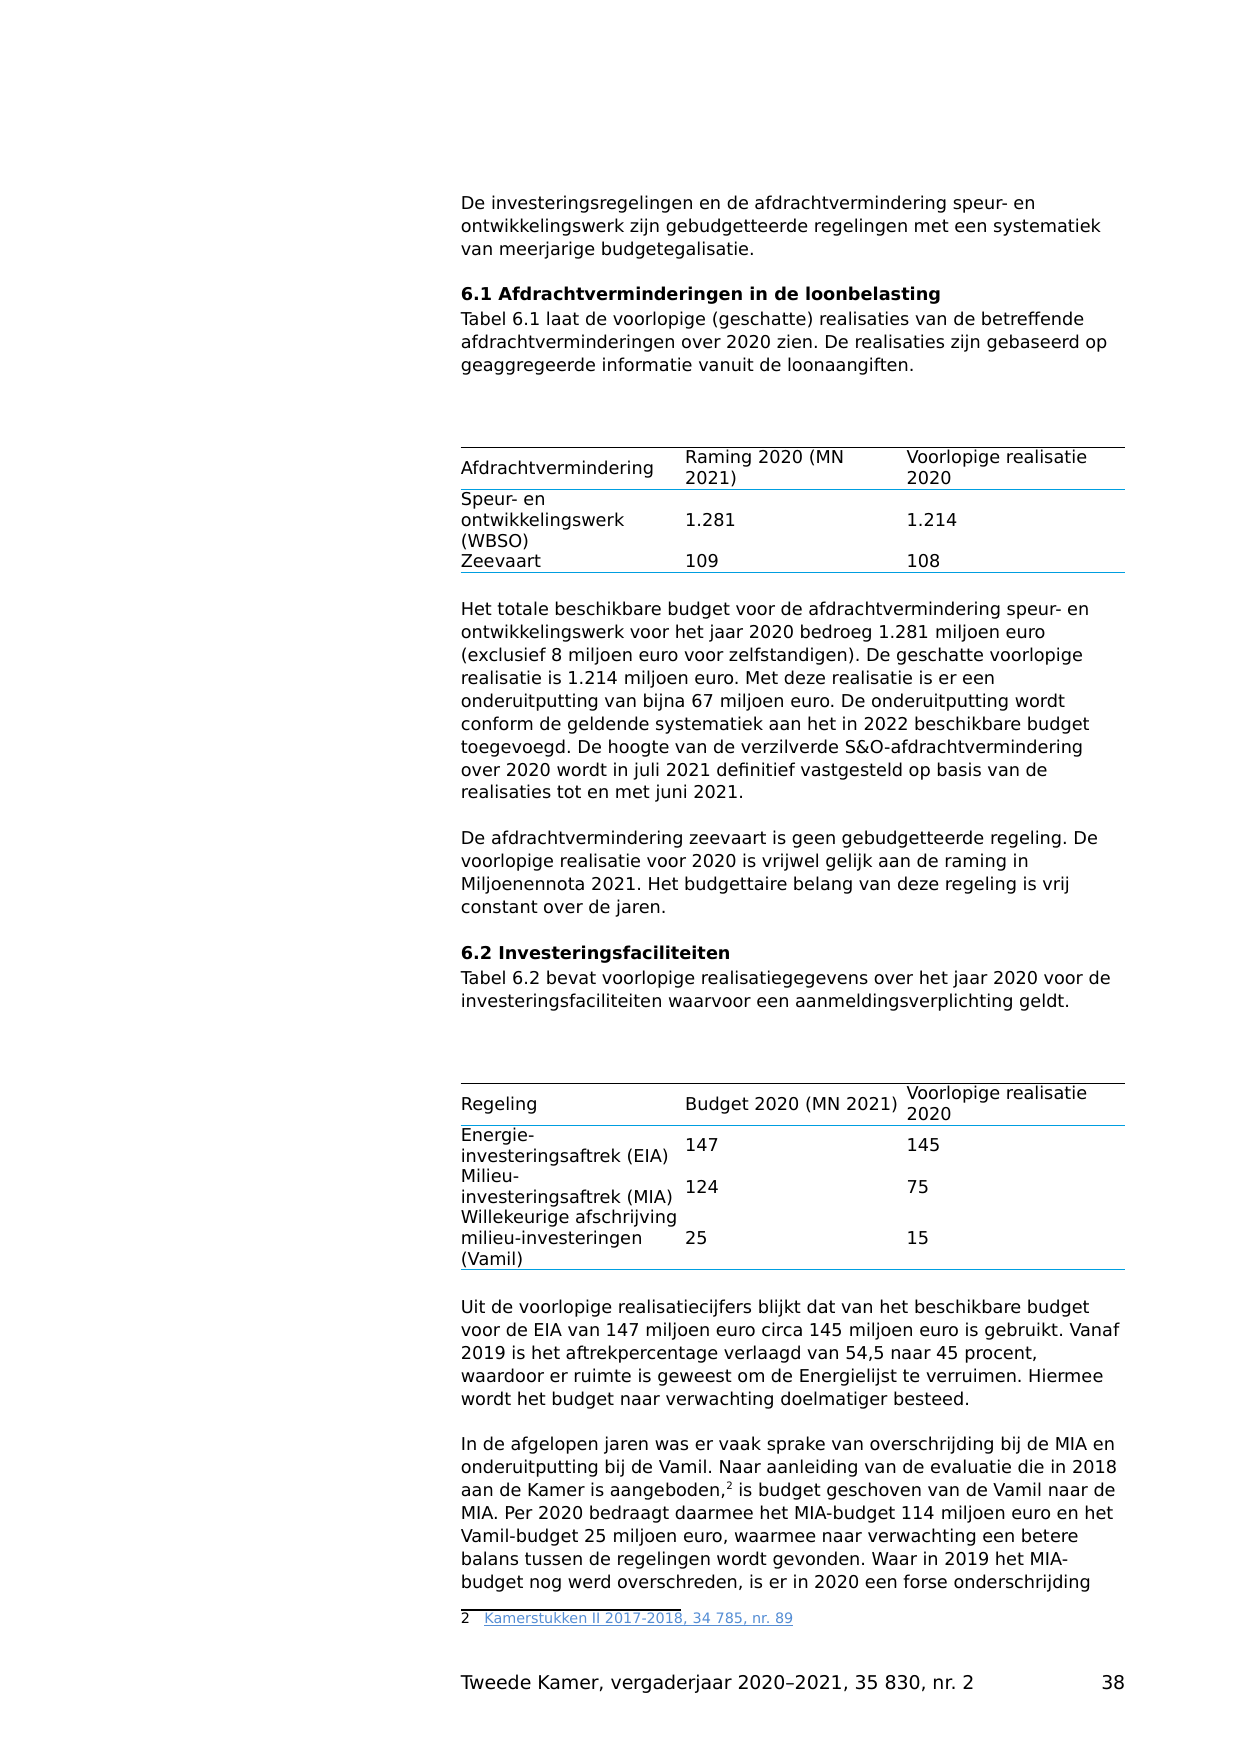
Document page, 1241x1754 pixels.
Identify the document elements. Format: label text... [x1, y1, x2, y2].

table_cell Regeling [461, 1084, 682, 1124]
table_cell 1.281 [682, 490, 903, 551]
table_cell 108 [904, 551, 1125, 572]
table_cell Speur- en ontwikkelingswerk (WBSO) [461, 490, 682, 551]
text In de afgelopen jaren was er vaak sprake van overschrijding bij de MIA en onderuitputting bij de Vamil. Naar aanleiding van de evaluatie die in 2018 aan de Kamer is aangeboden, is budget geschoven van de Vamil naar de MIA. Per 2020 bedraagt daarmee het MIA-budget 114 miljoen euro en het Vamil-budget 25 miljoen euro, waarmee naar verwachting een betere balans tussen de regelingen wordt gevonden. Waar in 2019 het MIA-budget nog werd overschreden, is er in 2020 een forse onderschrijding [461, 1432, 1125, 1593]
table_header Tabel 6.1 Gegevens afdrachtverminderingen over 2020 (stand april 2021 in miljoenen euro) [461, 399, 1125, 447]
text Tabel 6.2 bevat voorlopige realisatiegegevens over het jaar 2020 voor de investeringsfaciliteiten waarvoor een aanmeldingsverplichting geldt. [461, 966, 1125, 1012]
table_cell Raming 2020 (MN 2021) [682, 448, 903, 489]
text 6.2 Investeringsfaciliteiten [461, 941, 1125, 964]
table_cell Zeevaart [461, 551, 682, 572]
table_cell 147 [682, 1126, 903, 1166]
table_cell 124 [682, 1166, 903, 1207]
table_cell Budget 2020 (MN 2021) [682, 1084, 903, 1124]
text De afdrachtvermindering zeevaart is geen gebudgetteerde regeling. De voorlopige realisatie voor 2020 is vrijwel gelijk aan de raming in Miljoenennota 2021. Het budgettaire belang van deze regeling is vrij constant over de jaren. [461, 826, 1125, 918]
table_cell Willekeurige afschrijving milieu-investeringen (Vamil) [461, 1208, 682, 1269]
text __Kamerstukken II 2017-2018, 34 785, nr. 89 [461, 1610, 1125, 1627]
table_cell Milieu-investeringsaftrek (MIA) [461, 1166, 682, 1207]
table_header Tabel 6.2 Gegevens investeringsfaciliteiten over 2020 (stand april 2021 in miljoenen euro) [461, 1035, 1125, 1083]
text Tabel 6.1 laat de voorlopige (geschatte) realisaties van de betreffende afdrachtverminderingen over 2020 zien. De realisaties zijn gebaseerd op geaggregeerde informatie vanuit de loonaangiften. [461, 307, 1125, 376]
table_cell Voorlopige realisatie 2020 [904, 448, 1125, 489]
table_cell 75 [904, 1166, 1125, 1207]
table_cell 109 [682, 551, 903, 572]
table_cell 15 [904, 1208, 1125, 1269]
text De investeringsregelingen en de afdrachtvermindering speur- en ontwikkelingswerk zijn gebudgetteerde regelingen met een systematiek van meerjarige budgetegalisatie. [461, 191, 1125, 259]
table_cell Afdrachtvermindering [461, 448, 682, 489]
table_cell 1.214 [904, 490, 1125, 551]
table_cell 145 [904, 1126, 1125, 1166]
table_cell Voorlopige realisatie 2020 [904, 1084, 1125, 1124]
table_cell Energie-investeringsaftrek (EIA) [461, 1126, 682, 1166]
text Het totale beschikbare budget voor de afdrachtvermindering speur- en ontwikkelingswerk voor het jaar 2020 bedroeg 1.281 miljoen euro (exclusief 8 miljoen euro voor zelfstandigen). De geschatte voorlopige realisatie is 1.214 miljoen euro. Met deze realisatie is er een onderuitputting van bijna 67 miljoen euro. De onderuitputting wordt conform de geldende systematiek aan het in 2022 beschikbare budget toegevoegd. De hoogte van de verzilverde S&O-afdrachtvermindering over 2020 wordt in juli 2021 definitief vastgesteld op basis van de realisaties tot en met juni 2021. [461, 597, 1125, 803]
text Uit de voorlopige realisatiecijfers blijkt dat van het beschikbare budget voor de EIA van 147 miljoen euro circa 145 miljoen euro is gebruikt. Vanaf 2019 is het aftrekpercentage verlaagd van 54,5 naar 45 procent, waardoor er ruimte is geweest om de Energielijst te verruimen. Hiermee wordt het budget naar verwachting doelmatiger besteed. [461, 1295, 1125, 1409]
table_cell 25 [682, 1208, 903, 1269]
text 6.1 Afdrachtverminderingen in de loonbelasting [461, 282, 1125, 305]
